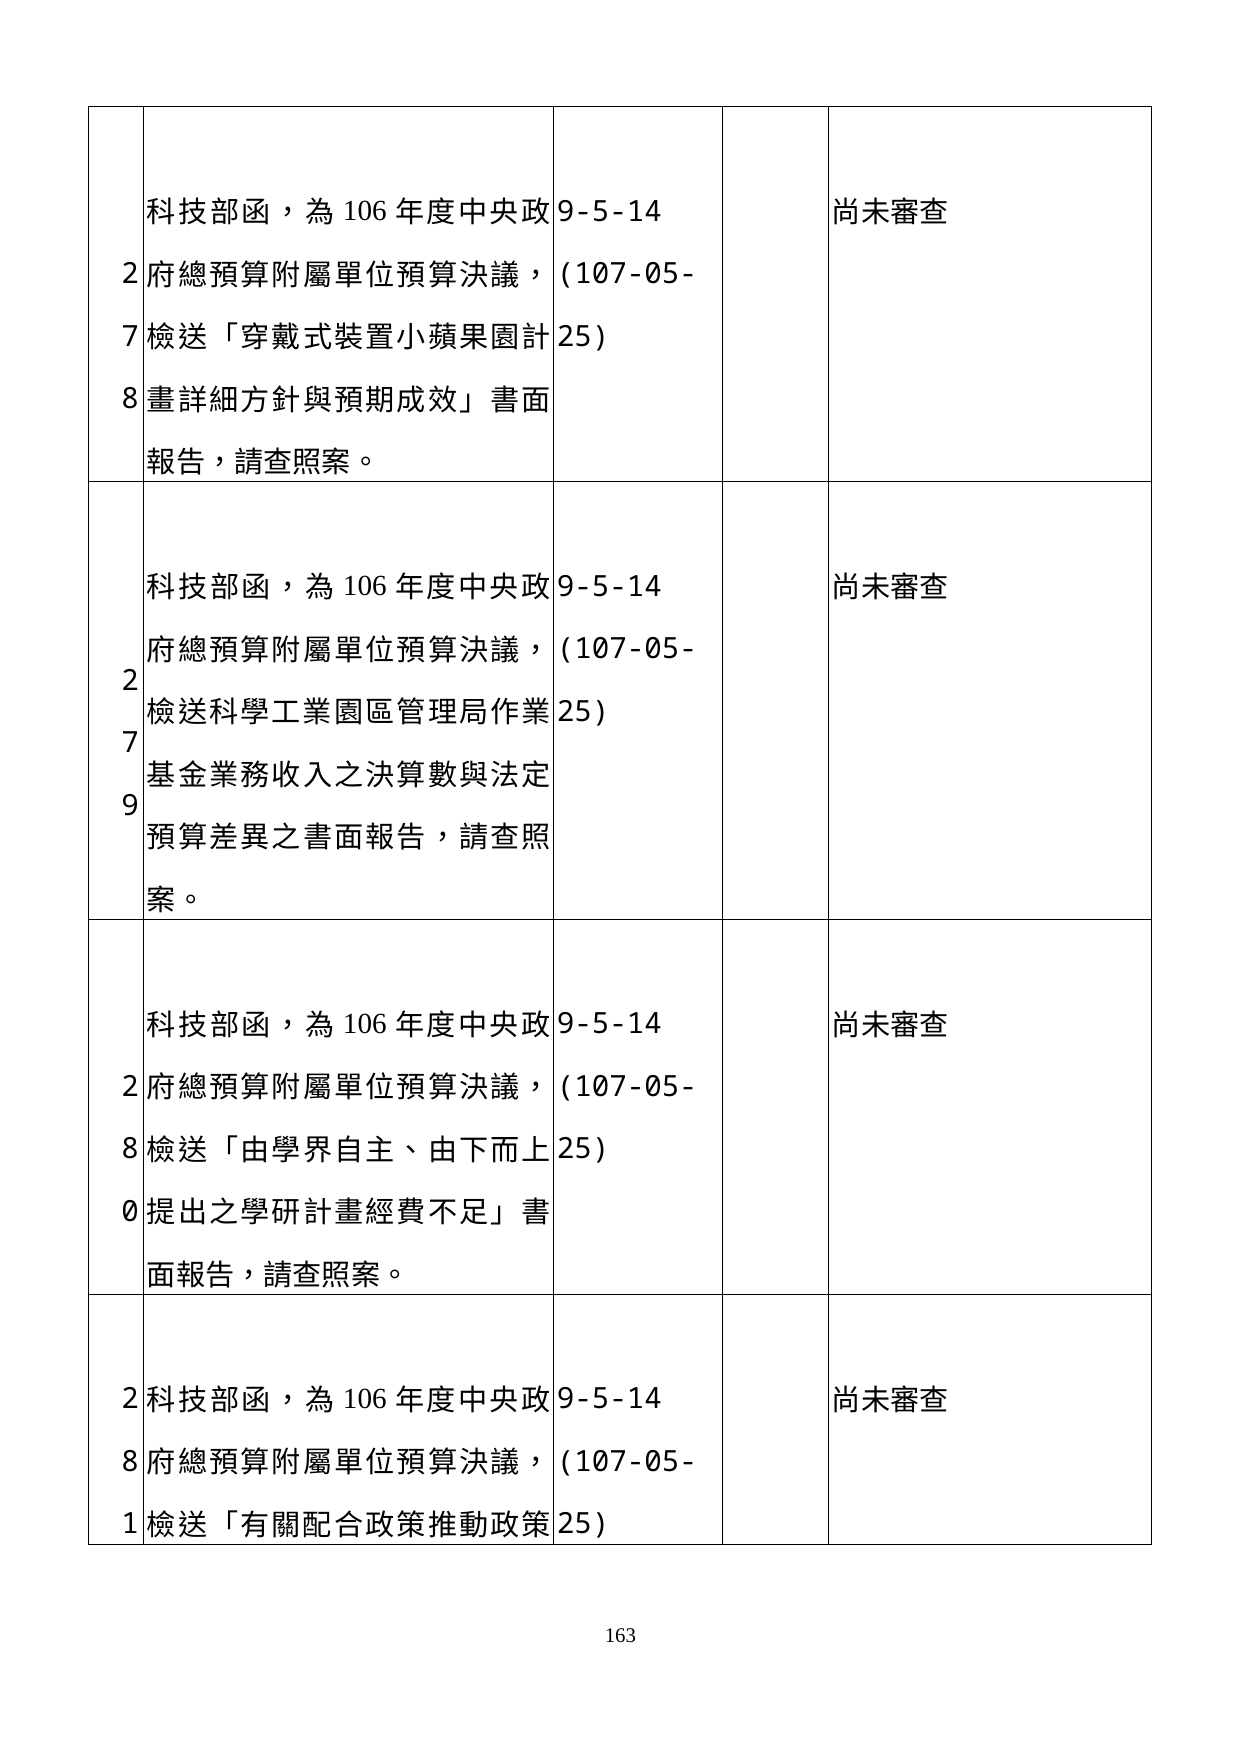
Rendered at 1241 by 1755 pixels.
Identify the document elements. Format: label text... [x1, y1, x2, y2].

table_cell 尚未審查 [829, 920, 1151, 1293]
table_cell [89, 1295, 143, 1543]
table_cell [723, 920, 828, 1293]
table_cell [89, 482, 143, 918]
table_cell 9-5-14 (107-05-25) [554, 482, 722, 918]
table_cell 9-5-14 (107-05-25) [554, 1295, 722, 1543]
table_cell 9-5-14 (107-05-25) [554, 107, 722, 481]
table_cell 尚未審查 [829, 1295, 1151, 1543]
table_cell [89, 107, 143, 481]
table_cell 尚未審查 [829, 482, 1151, 918]
table_cell 科技部函，為106年度中央政府總預算附屬單位預算決議，檢送「有關配合政策推動政策 [144, 1295, 553, 1543]
table_cell [723, 107, 828, 481]
table_cell 尚未審查 [829, 107, 1151, 481]
table_cell 科技部函，為106年度中央政府總預算附屬單位預算決議，檢送科學工業園區管理局作業基金業務收入之決算數與法定預算差異之書面報告，請查照案。 [144, 482, 553, 918]
table_cell 科技部函，為106年度中央政府總預算附屬單位預算決議，檢送「由學界自主、由下而上提出之學研計畫經費不足」書面報告，請查照案。 [144, 920, 553, 1293]
table_cell [723, 482, 828, 918]
table_cell [723, 1295, 828, 1543]
table_cell 科技部函，為106年度中央政府總預算附屬單位預算決議，檢送「穿戴式裝置小蘋果園計畫詳細方針與預期成效」書面報告，請查照案。 [144, 107, 553, 481]
table_cell [89, 920, 143, 1293]
table_cell 9-5-14 (107-05-25) [554, 920, 722, 1293]
